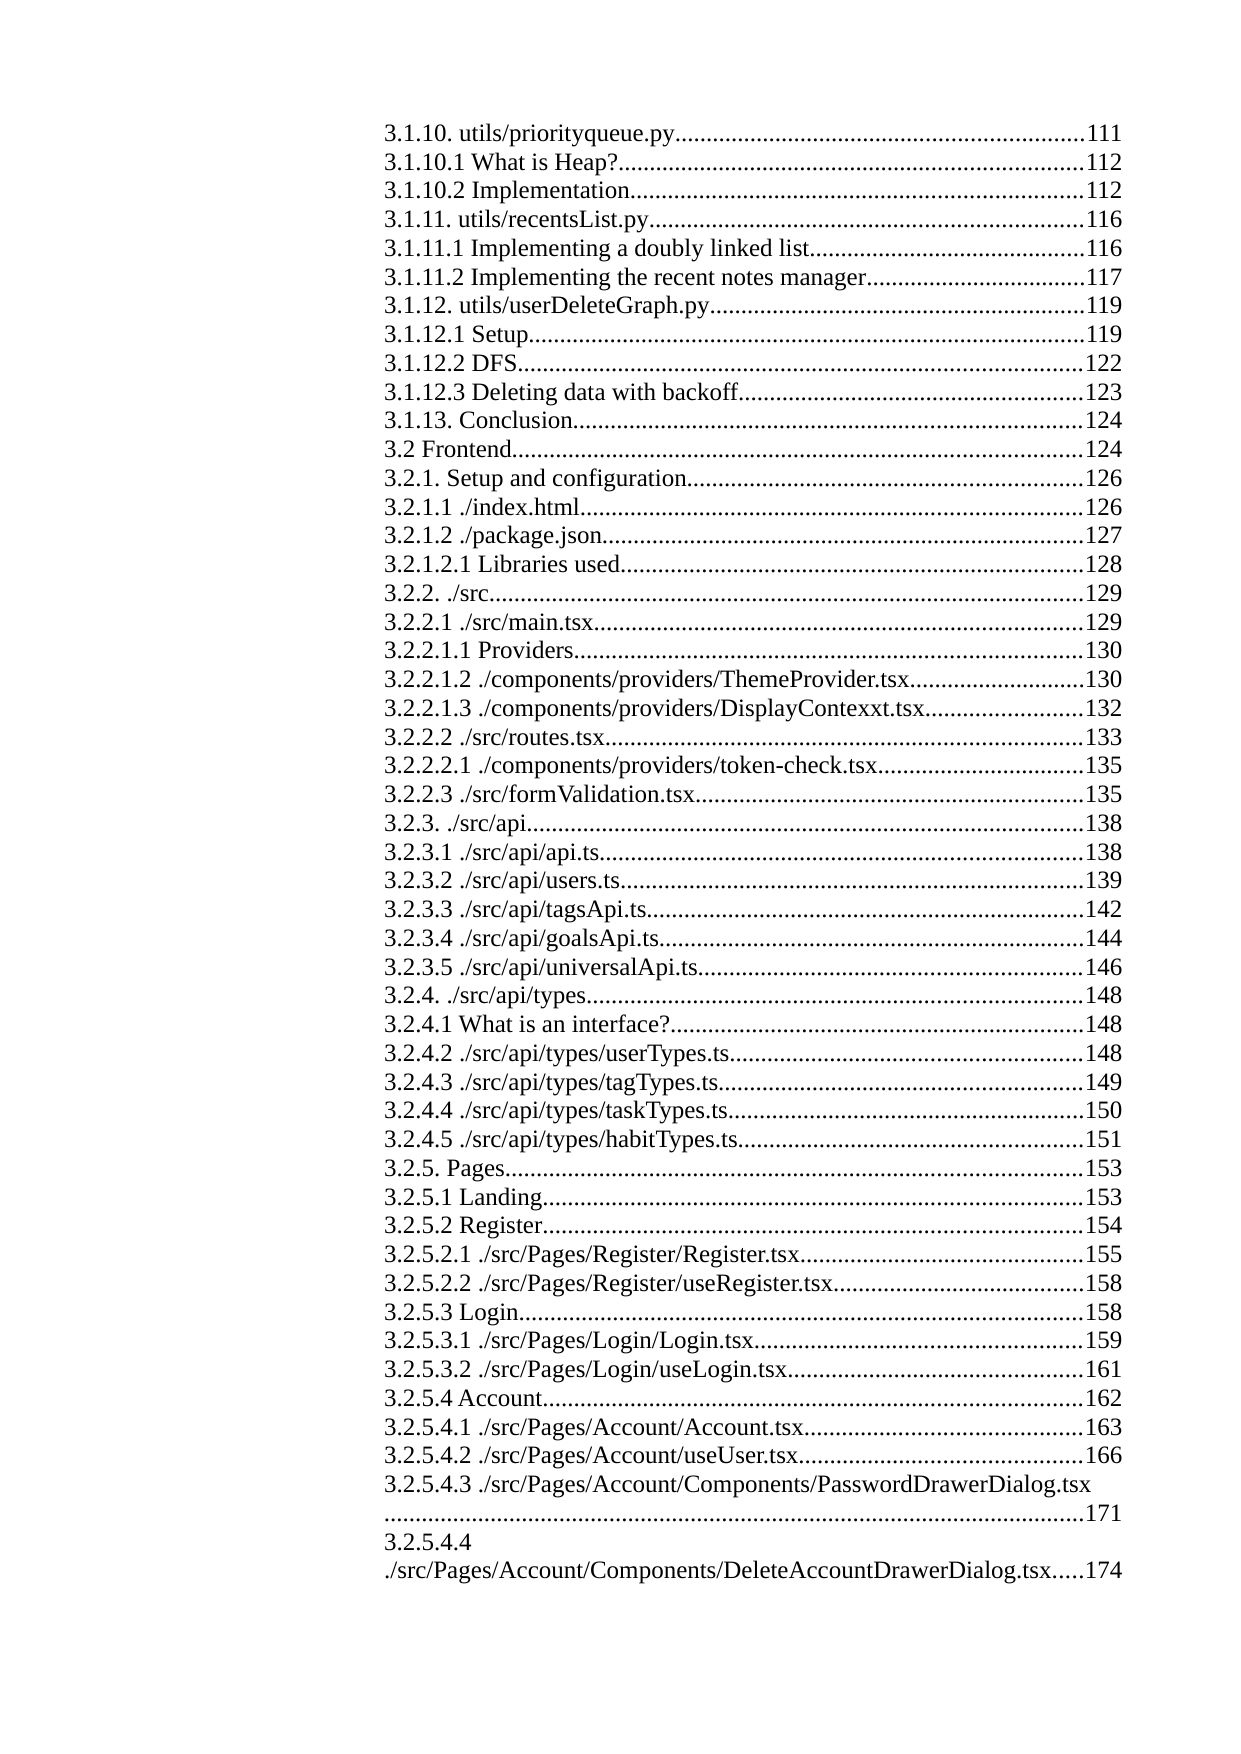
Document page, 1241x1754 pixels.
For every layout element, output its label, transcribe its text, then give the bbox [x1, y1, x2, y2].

text 3.2.5.3.2 ./src/Pages/Login/useLogin.tsx 161 [384, 1354, 1122, 1383]
text 3.2.5.4.2 ./src/Pages/Account/useUser.tsx 166 [384, 1441, 1122, 1469]
text 3.2.5.4.3 ./src/Pages/Account/Components/PasswordDrawerDialog.tsx 171 [384, 1469, 1122, 1527]
text 3.2.5.2 Register 154 [384, 1211, 1122, 1239]
text 3.2.2.1.3 ./components/providers/DisplayContexxt.tsx 132 [384, 693, 1122, 722]
text 3.2.5.4.1 ./src/Pages/Account/Account.tsx 163 [384, 1412, 1122, 1441]
text 3.2.5.2.2 ./src/Pages/Register/useRegister.tsx 158 [384, 1268, 1122, 1297]
text 3.2.4. ./src/api/types 148 [384, 981, 1122, 1009]
text 3.1.12.1 Setup 119 [384, 319, 1122, 348]
text 3.1.10.1 What is Heap? 112 [384, 147, 1122, 176]
text 3.1.12. utils/userDeleteGraph.py 119 [384, 291, 1122, 319]
text 3.2.3.3 ./src/api/tagsApi.ts 142 [384, 894, 1122, 923]
text 3.2.1. Setup and configuration 126 [384, 463, 1122, 492]
text 3.1.11.2 Implementing the recent notes manager 117 [384, 262, 1122, 291]
text 3.2.3.5 ./src/api/universalApi.ts 146 [384, 952, 1122, 981]
text 3.2.4.2 ./src/api/types/userTypes.ts 148 [384, 1038, 1122, 1067]
text 3.2.5.3.1 ./src/Pages/Login/Login.tsx 159 [384, 1326, 1122, 1354]
text 3.2.1.1 ./index.html 126 [384, 492, 1122, 521]
text 3.1.12.3 Deleting data with backoff 123 [384, 377, 1122, 406]
text 3.2.5. Pages 153 [384, 1153, 1122, 1182]
text 3.2.5.3 Login 158 [384, 1297, 1122, 1326]
text 3.2.5.1 Landing 153 [384, 1182, 1122, 1211]
text 3.1.10. utils/priorityqueue.py 111 [384, 118, 1122, 147]
text 3.2.4.3 ./src/api/types/tagTypes.ts 149 [384, 1067, 1122, 1096]
text 3.2.4.4 ./src/api/types/taskTypes.ts 150 [384, 1096, 1122, 1124]
text 3.2.5.4 Account 162 [384, 1383, 1122, 1412]
text 3.2.2. ./src 129 [384, 578, 1122, 607]
text 3.2.5.2.1 ./src/Pages/Register/Register.tsx 155 [384, 1239, 1122, 1268]
text 3.2.3.2 ./src/api/users.ts 139 [384, 866, 1122, 894]
text 3.2.2.1.2 ./components/providers/ThemeProvider.tsx 130 [384, 664, 1122, 693]
text 3.2.1.2.1 Libraries used 128 [384, 549, 1122, 578]
text 3.2.2.2 ./src/routes.tsx 133 [384, 722, 1122, 751]
text 3.2.5.4.4 ./src/Pages/Account/Components/DeleteAccountDrawerDialog.tsx 174 [384, 1527, 1122, 1584]
text 3.2.3.1 ./src/api/api.ts 138 [384, 837, 1122, 866]
text 3.1.10.2 Implementation 112 [384, 176, 1122, 204]
text 3.2.1.2 ./package.json 127 [384, 521, 1122, 549]
text 3.2.2.2.1 ./components/providers/token-check.tsx 135 [384, 751, 1122, 779]
text 3.2.4.5 ./src/api/types/habitTypes.ts 151 [384, 1124, 1122, 1153]
text 3.2.2.1 ./src/main.tsx 129 [384, 607, 1122, 636]
text 3.2.3.4 ./src/api/goalsApi.ts 144 [384, 923, 1122, 952]
text 3.2.2.3 ./src/formValidation.tsx 135 [384, 779, 1122, 808]
text 3.1.11.1 Implementing a doubly linked list 116 [384, 233, 1122, 262]
text 3.1.13. Conclusion 124 [384, 406, 1122, 434]
text 3.2.3. ./src/api 138 [384, 808, 1122, 837]
text 3.1.12.2 DFS 122 [384, 348, 1122, 377]
text 3.2.2.1.1 Providers 130 [384, 636, 1122, 664]
text 3.2.4.1 What is an interface? 148 [384, 1009, 1122, 1038]
text 3.2 Frontend 124 [384, 434, 1122, 463]
text 3.1.11. utils/recentsList.py 116 [384, 204, 1122, 233]
